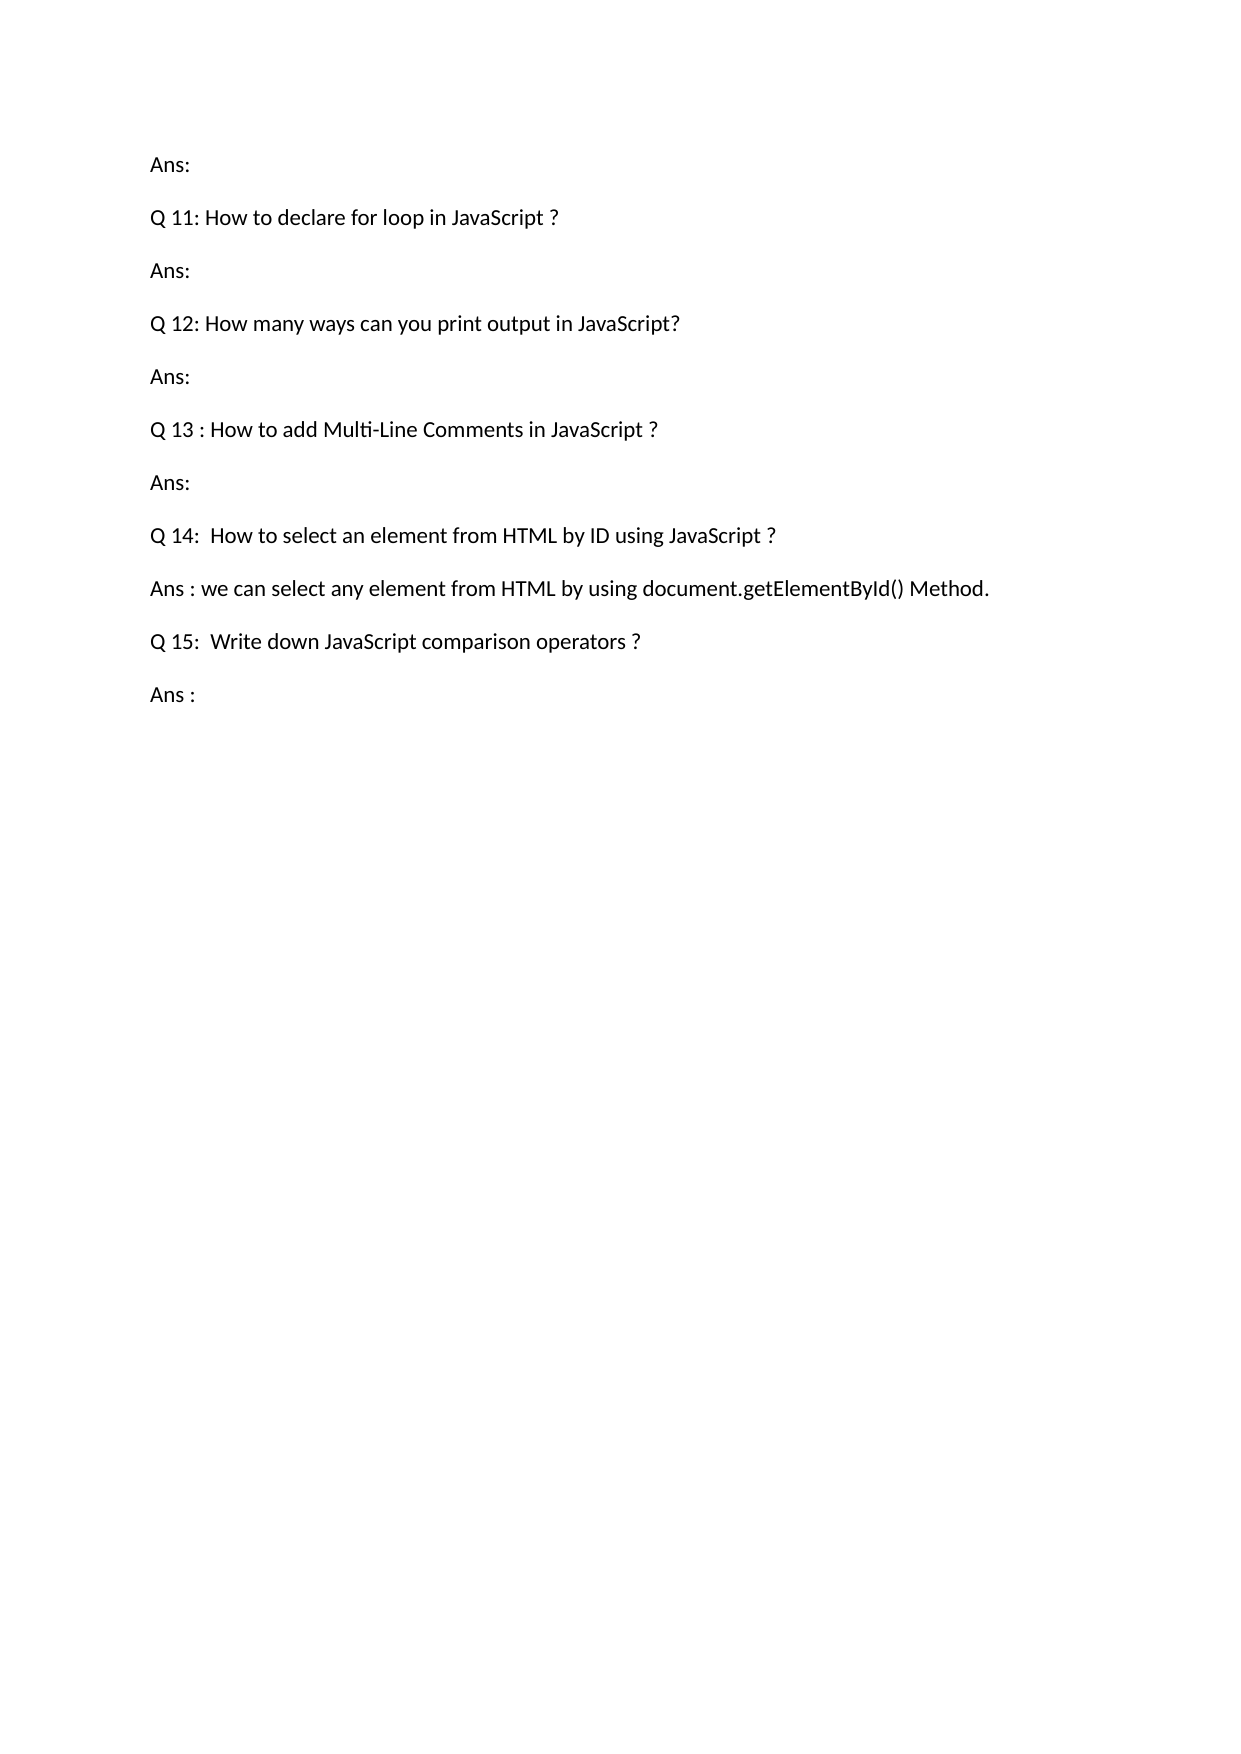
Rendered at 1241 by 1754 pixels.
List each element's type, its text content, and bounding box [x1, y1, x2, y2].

text Ans: [150, 468, 1090, 496]
text Q 14: How to select an element from HTML by ID using JavaScript ? [150, 521, 1090, 549]
text Ans: [150, 362, 1090, 390]
text Q 15: Write down JavaScript comparison operators ? [150, 627, 1090, 655]
text Ans : [150, 680, 1090, 708]
text Ans : we can select any element from HTML by using document.getElementById() Method. [150, 574, 1090, 602]
text Ans: [150, 150, 1090, 178]
text Ans: [150, 256, 1090, 284]
text Q 12: How many ways can you print output in JavaScript? [150, 309, 1090, 337]
text Q 11: How to declare for loop in JavaScript ? [150, 203, 1090, 231]
text Q 13 : How to add Multi-Line Comments in JavaScript ? [150, 415, 1090, 443]
